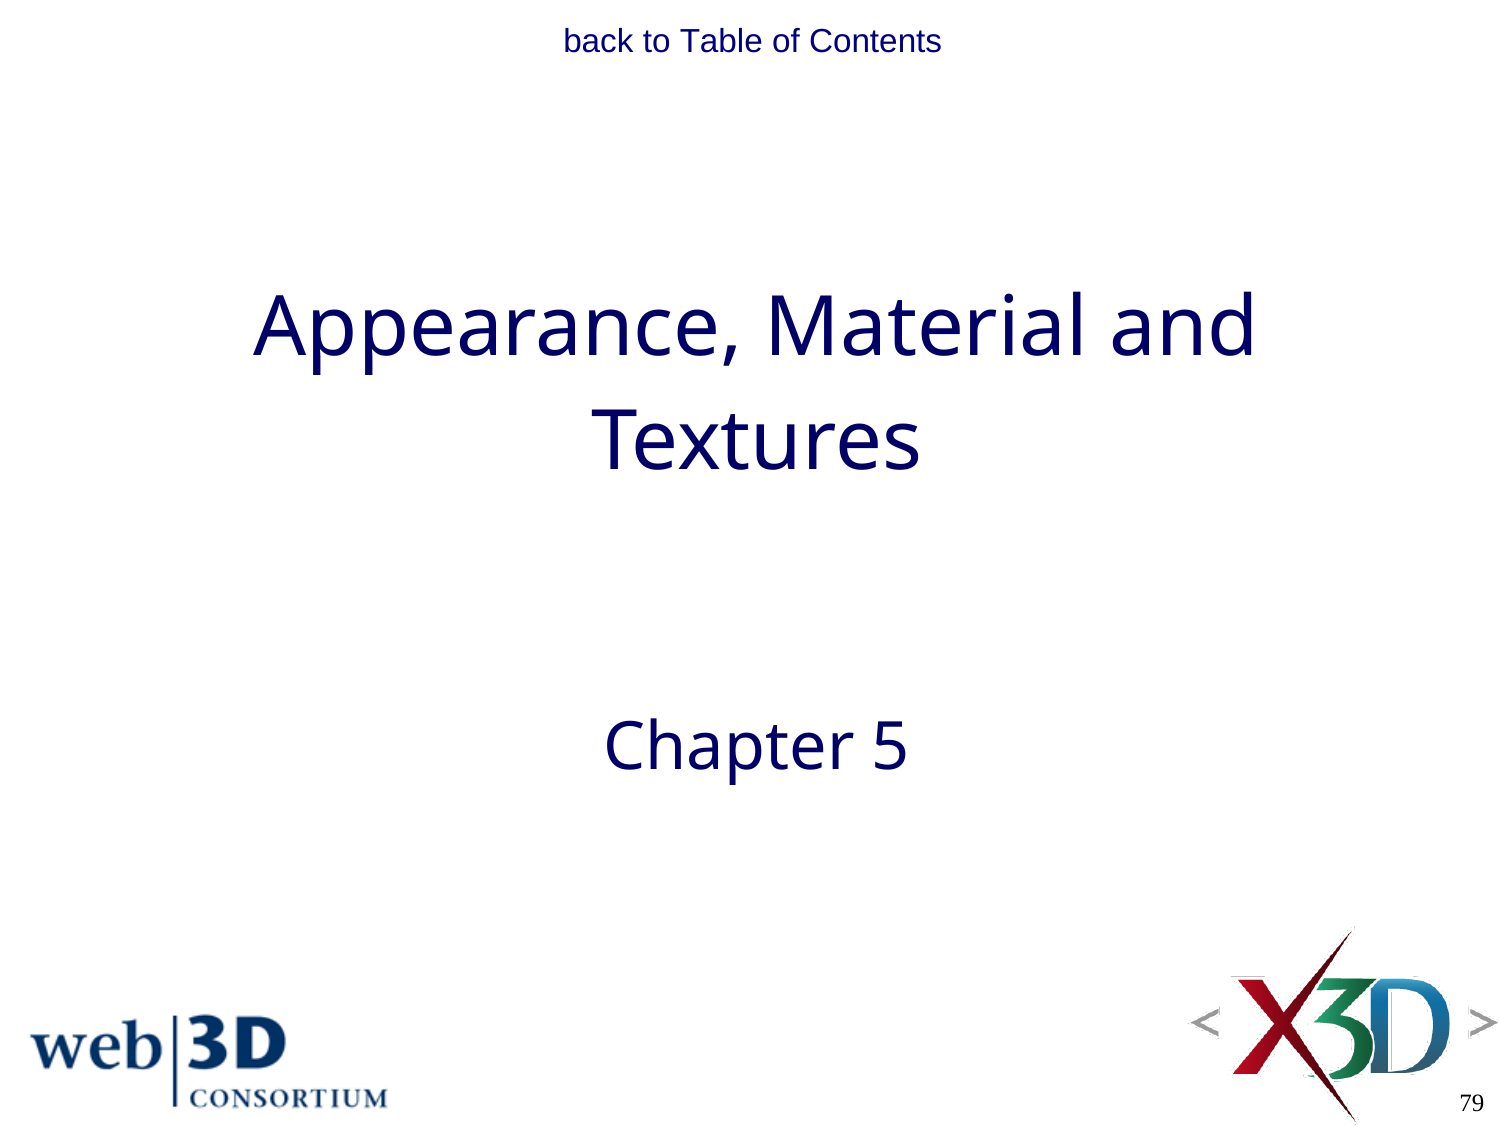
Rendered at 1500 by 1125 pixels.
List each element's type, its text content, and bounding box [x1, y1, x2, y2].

title Appearance, Material and Textures Chapter 5 [100, 339, 1414, 717]
picture [1187, 926, 1500, 1125]
picture [12, 998, 413, 1118]
text_box back to Table of Contents [548, 14, 958, 68]
